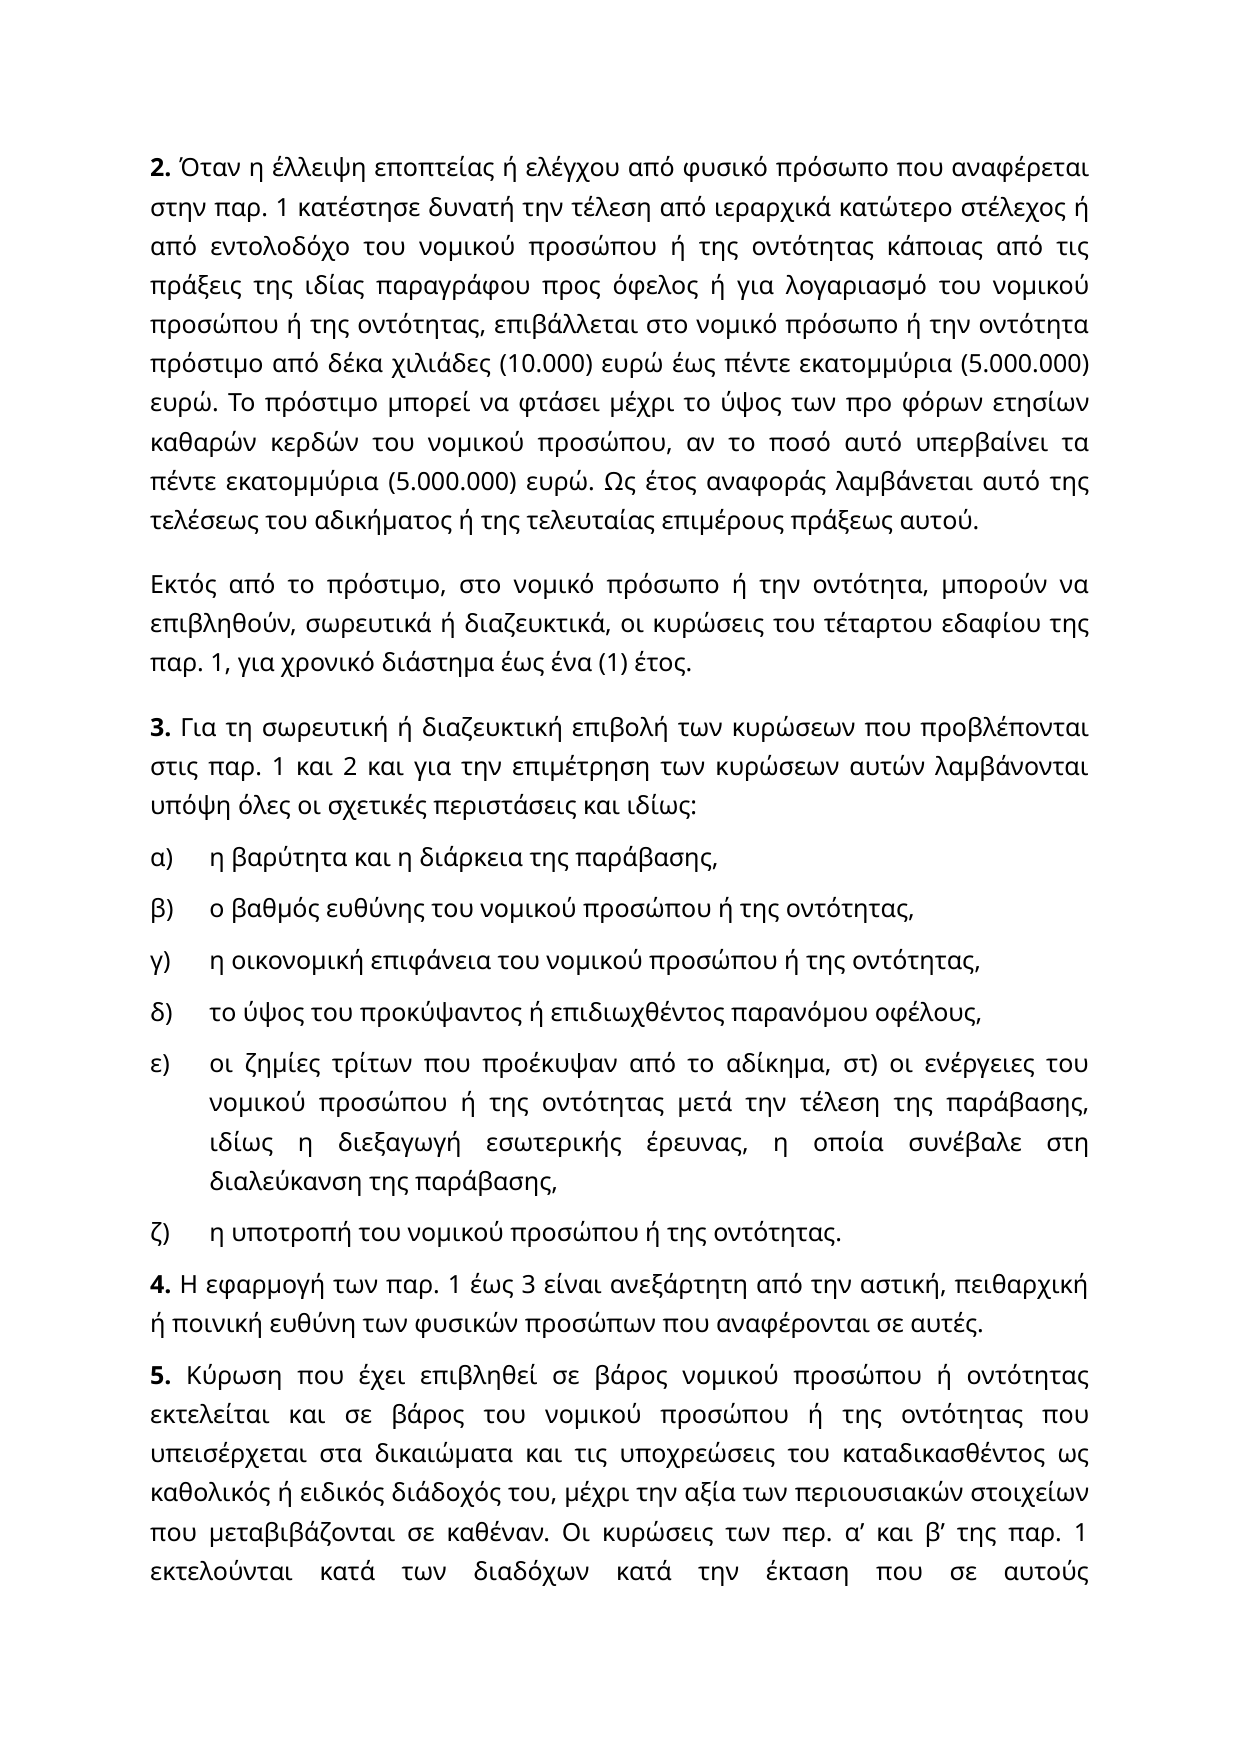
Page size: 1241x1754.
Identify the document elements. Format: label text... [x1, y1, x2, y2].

list δ) το ύψος του προκύψαντος ή επιδιωχθέντος παρανόμου οφέλους, [150, 994, 1090, 1028]
text 2. Όταν η έλλειψη εποπτείας ή ελέγχου από φυσικό πρόσωπο που αναφέρεται στην παρ. 1 κατέστησε δυνατή την τέλεση από ιεραρχικά κατώτερο στέλεχος ή από εντολοδόχο του νομικού προσώπου ή της οντότητας κάποιας από τις πράξεις της ιδίας παραγράφου προς όφελος ή για λογαριασμό του νομικού προσώπου ή της οντότητας, επιβάλλεται στο νομικό πρόσωπο ή την οντότητα πρόστιμο από δέκα χιλιάδες (10.000) ευρώ έως πέντε εκατομμύρια (5.000.000) ευρώ. Το πρόστιμο μπορεί να φτάσει μέχρι το ύψος των προ φόρων ετησίων καθαρών κερδών του νομικού προσώπου, αν το ποσό αυτό υπερβαίνει τα πέντε εκατομμύρια (5.000.000) ευρώ. Ως έτος αναφοράς λαμβάνεται αυτό της τελέσεως του αδικήματος ή της τελευταίας επιμέρους πράξεως αυτού. [150, 150, 1090, 537]
text 4. Η εφαρμογή των παρ. 1 έως 3 είναι ανεξάρτητη από την αστική, πειθαρχική ή ποινική ευθύνη των φυσικών προσώπων που αναφέρονται σε αυτές. [150, 1267, 1090, 1340]
text 5. Κύρωση που έχει επιβληθεί σε βάρος νομικού προσώπου ή οντότητας εκτελείται και σε βάρος του νομικού προσώπου ή της οντότητας που υπεισέρχεται στα δικαιώματα και τις υποχρεώσεις του καταδικασθέντος ως καθολικός ή ειδικός διάδοχός του, μέχρι την αξία των περιουσιακών στοιχείων που μεταβιβάζονται σε καθέναν. Οι κυρώσεις των περ. α’ και β’ της παρ. 1 εκτελούνται κατά των διαδόχων κατά την έκταση που σε αυτούς [150, 1357, 1090, 1587]
list α) η βαρύτητα και η διάρκεια της παράβασης, [150, 839, 1090, 873]
text 3. Για τη σωρευτική ή διαζευκτική επιβολή των κυρώσεων που προβλέπονται στις παρ. 1 και 2 και για την επιμέτρηση των κυρώσεων αυτών λαμβάνονται υπόψη όλες οι σχετικές περιστάσεις και ιδίως: [150, 709, 1090, 822]
text Εκτός από το πρόστιμο, στο νομικό πρόσωπο ή την οντότητα, μπορούν να επιβληθούν, σωρευτικά ή διαζευκτικά, οι κυρώσεις του τέταρτου εδαφίου της παρ. 1, για χρονικό διάστημα έως ένα (1) έτος. [150, 567, 1090, 679]
list γ) η οικονομική επιφάνεια του νομικού προσώπου ή της οντότητας, [150, 942, 1090, 977]
list ε) οι ζημίες τρίτων που προέκυψαν από το αδίκημα, στ) οι ενέργειες του νομικού προσώπου ή της οντότητας μετά την τέλεση της παράβασης, ιδίως η διεξαγωγή εσωτερικής έρευνας, η οποία συνέβαλε στη διαλεύκανση της παράβασης, [150, 1046, 1090, 1197]
list ζ) η υποτροπή του νομικού προσώπου ή της οντότητας. [150, 1215, 1090, 1249]
list β) ο βαθμός ευθύνης του νομικού προσώπου ή της οντότητας, [150, 891, 1090, 925]
